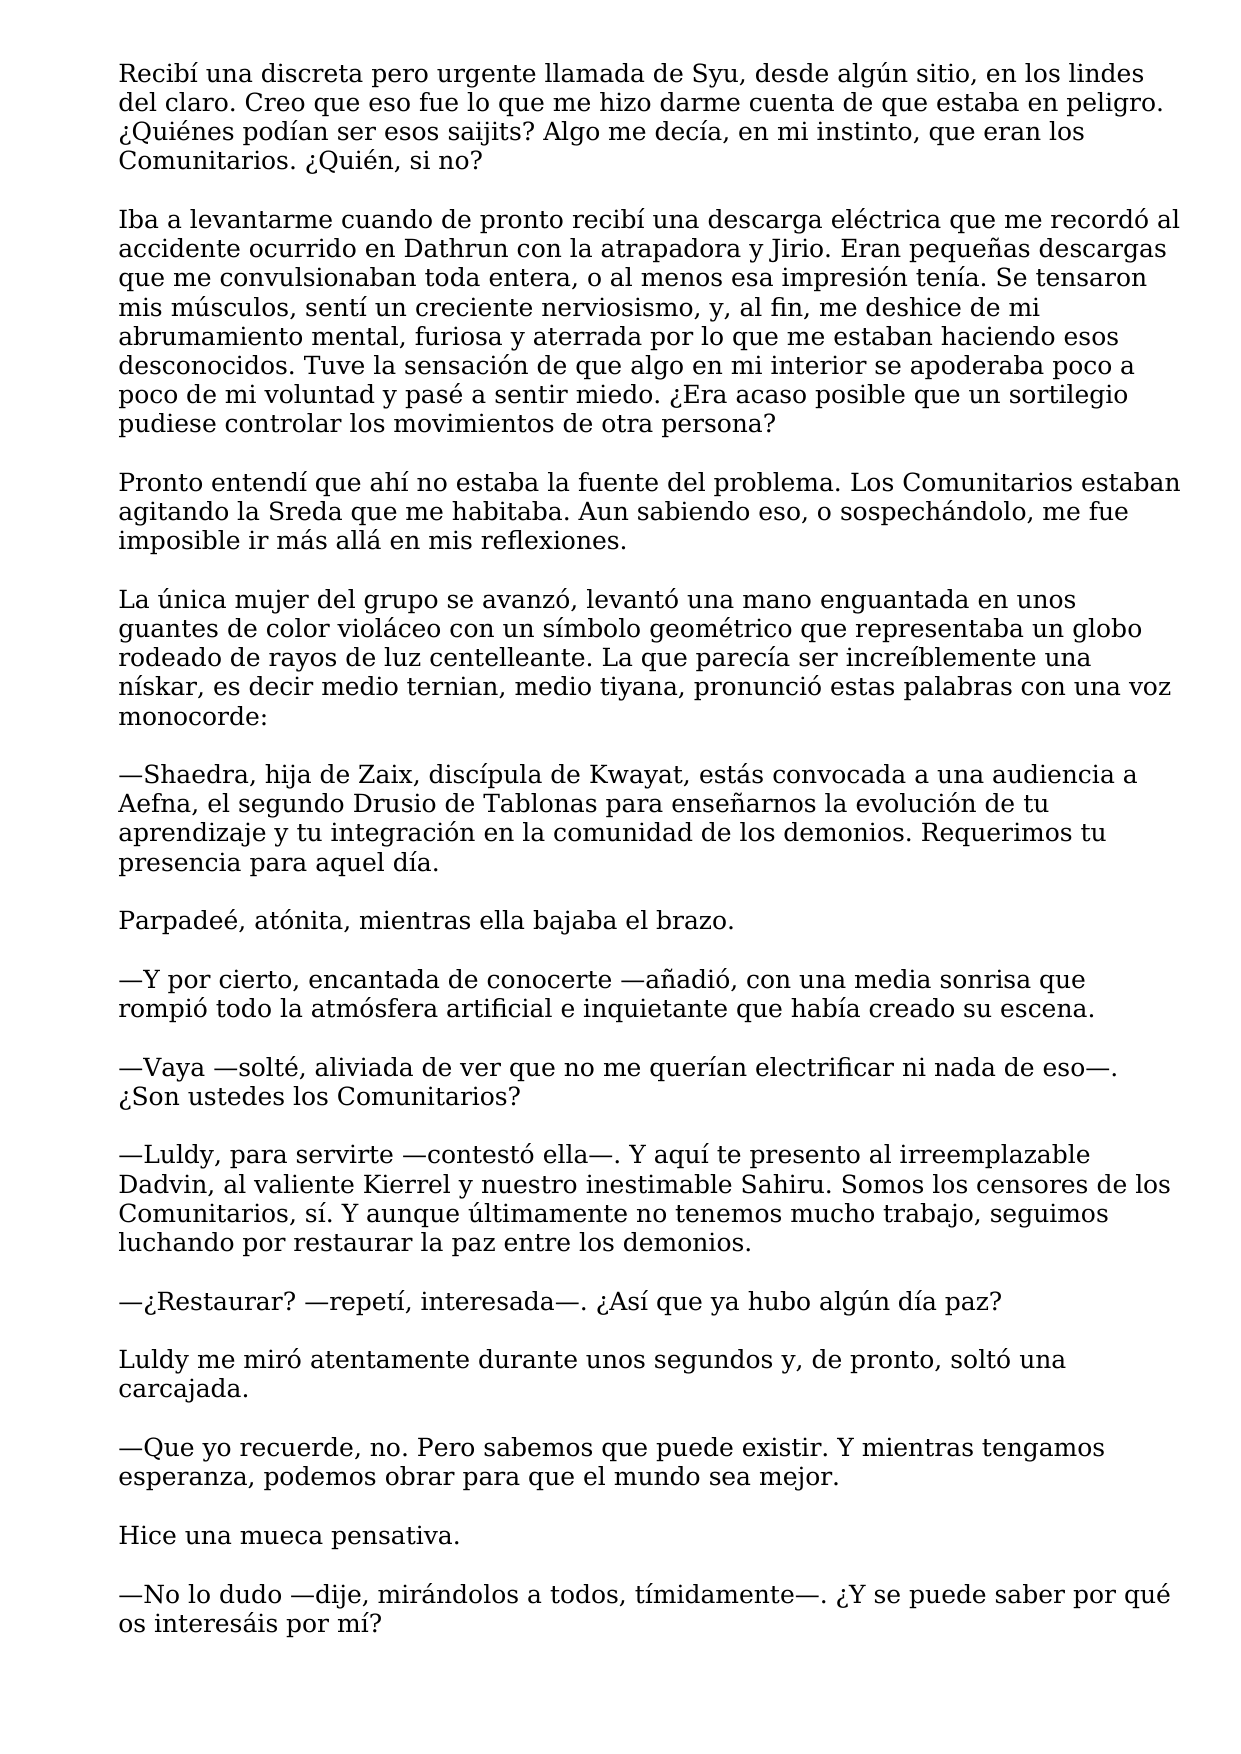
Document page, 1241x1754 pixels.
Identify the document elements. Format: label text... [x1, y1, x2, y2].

text Recibí una discreta pero urgente llamada de Syu, desde algún sitio, en los lindes del claro. Creo que eso fue lo que me hizo darme cuenta de que estaba en peligro. ¿Quiénes podían ser esos saijits? Algo me decía, en mi instinto, que eran los Comunitarios. ¿Quién, si no? [118, 59, 1181, 176]
text —Que yo recuerde, no. Pero sabemos que puede existir. Y mientras tengamos esperanza, podemos obrar para que el mundo sea mejor. [118, 1433, 1181, 1492]
text —Y por cierto, encantada de conocerte —añadió, con una media sonrisa que rompió todo la atmósfera artificial e inquietante que había creado su escena. [118, 965, 1181, 1023]
text —Vaya —solté, aliviada de ver que no me querían electrificar ni nada de eso—. ¿Son ustedes los Comunitarios? [118, 1053, 1181, 1111]
text Iba a levantarme cuando de pronto recibí una descarga eléctrica que me recordó al accidente ocurrido en Dathrun con la atrapadora y Jirio. Eran pequeñas descargas que me convulsionaban toda entera, o al menos esa impresión tenía. Se tensaron mis músculos, sentí un creciente nerviosismo, y, al fin, me deshice de mi abrumamiento mental, furiosa y aterrada por lo que me estaban haciendo esos desconocidos. Tuve la sensación de que algo en mi interior se apoderaba poco a poco de mi voluntad y pasé a sentir miedo. ¿Era acaso posible que un sortilegio pudiese controlar los movimientos de otra persona? [118, 205, 1181, 438]
text La única mujer del grupo se avanzó, levantó una mano enguantada en unos guantes de color violáceo con un símbolo geométrico que representaba un globo rodeado de rayos de luz centelleante. La que parecía ser increíblemente una nískar, es decir medio ternian, medio tiyana, pronunció estas palabras con una voz monocorde: [118, 585, 1181, 731]
text Hice una mueca pensativa. [118, 1521, 1181, 1550]
text —Shaedra, hija de Zaix, discípula de Kwayat, estás convocada a una audiencia a Aefna, el segundo Drusio de Tablonas para enseñarnos la evolución de tu aprendizaje y tu integración en la comunidad de los demonios. Requerimos tu presencia para aquel día. [118, 760, 1181, 877]
text Luldy me miró atentamente durante unos segundos y, de pronto, soltó una carcajada. [118, 1346, 1181, 1404]
text —¿Restaurar? —repetí, interesada—. ¿Así que ya hubo algún día paz? [118, 1287, 1181, 1316]
text Pronto entendí que ahí no estaba la fuente del problema. Los Comunitarios estaban agitando la Sreda que me habitaba. Aun sabiendo eso, o sospechándolo, me fue imposible ir más allá en mis reflexiones. [118, 468, 1181, 556]
text —No lo dudo —dije, mirándolos a todos, tímidamente—. ¿Y se puede saber por qué os interesáis por mí? [118, 1580, 1181, 1638]
text Parpadeé, atónita, mientras ella bajaba el brazo. [118, 906, 1181, 936]
text —Luldy, para servirte —contestó ella—. Y aquí te presento al irreemplazable Dadvin, al valiente Kierrel y nuestro inestimable Sahiru. Somos los censores de los Comunitarios, sí. Y aunque últimamente no tenemos mucho trabajo, seguimos luchando por restaurar la paz entre los demonios. [118, 1141, 1181, 1257]
